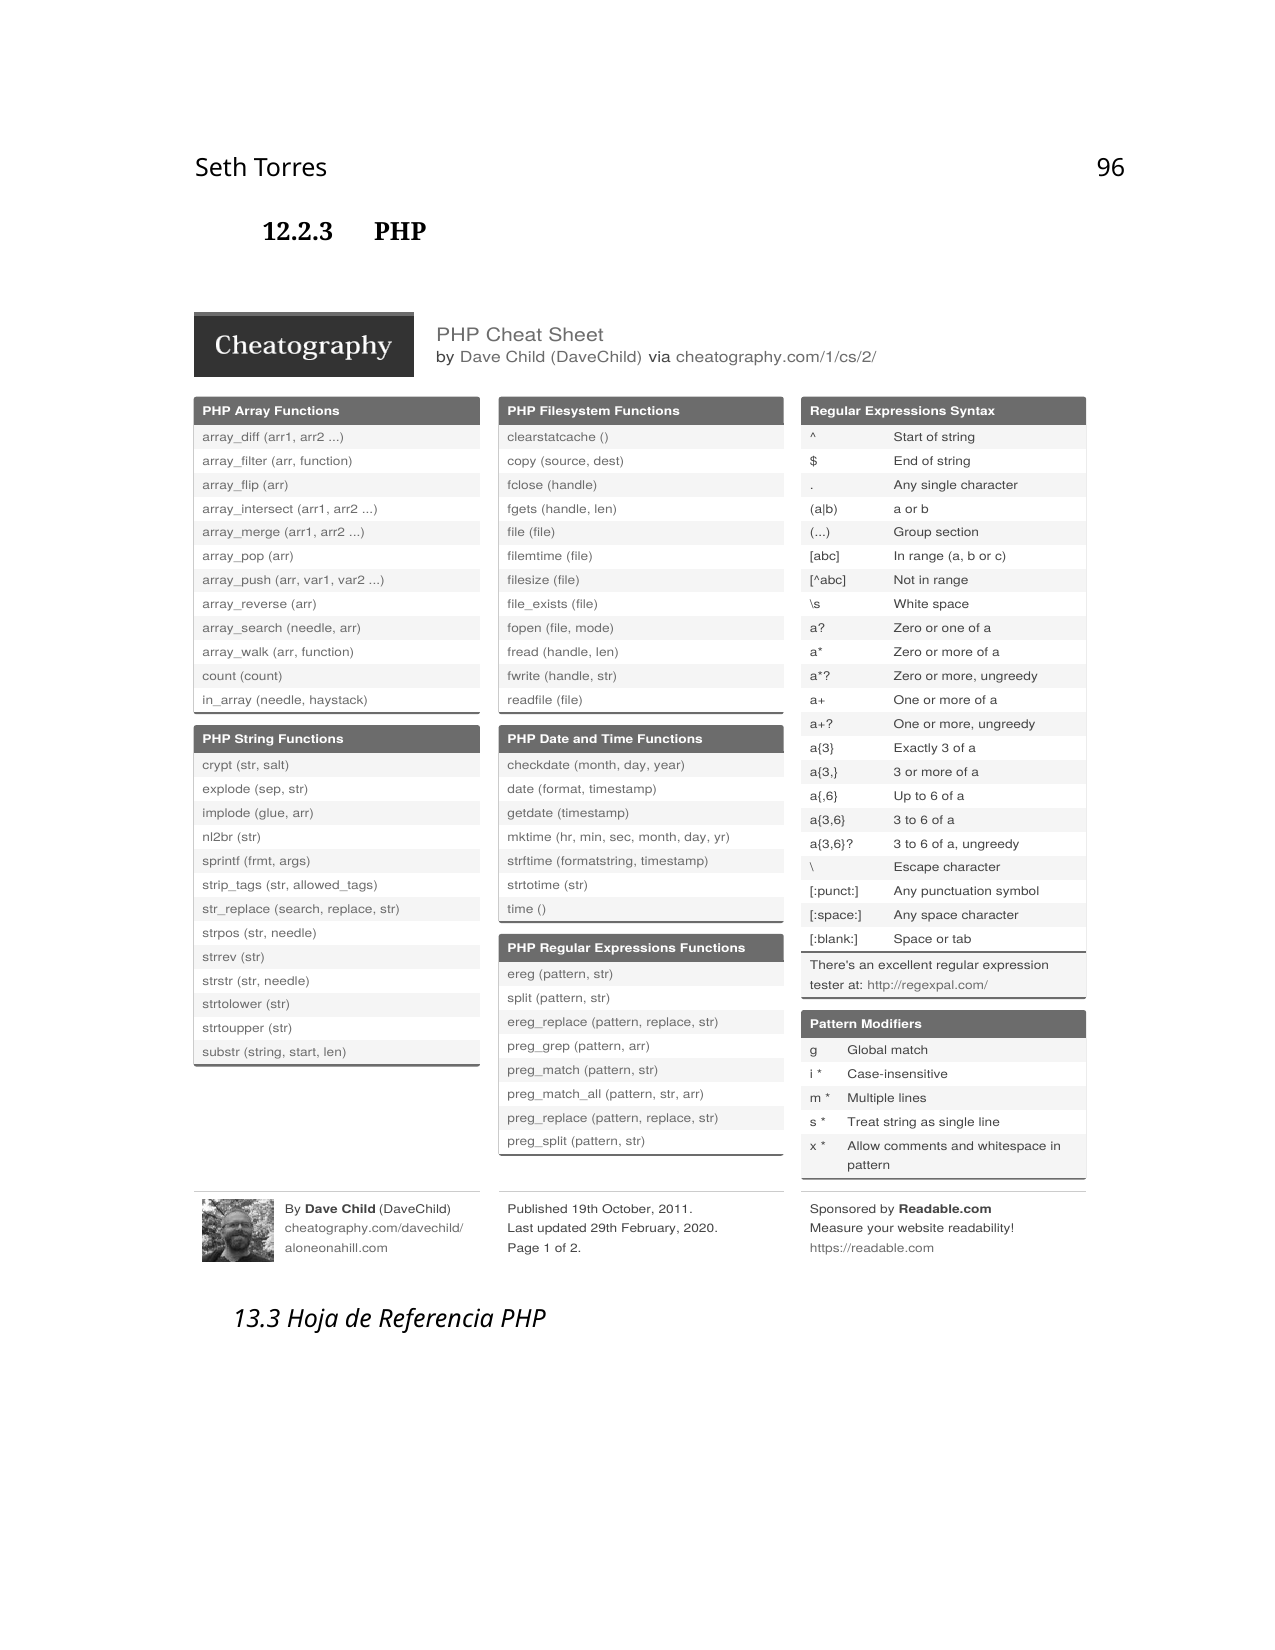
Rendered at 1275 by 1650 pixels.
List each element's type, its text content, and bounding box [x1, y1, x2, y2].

text 13.3 Hoja de Referencia PHP [187, 1267, 1087, 1335]
subtitle PHP [262, 213, 1125, 248]
subtitle [187, 297, 1087, 310]
